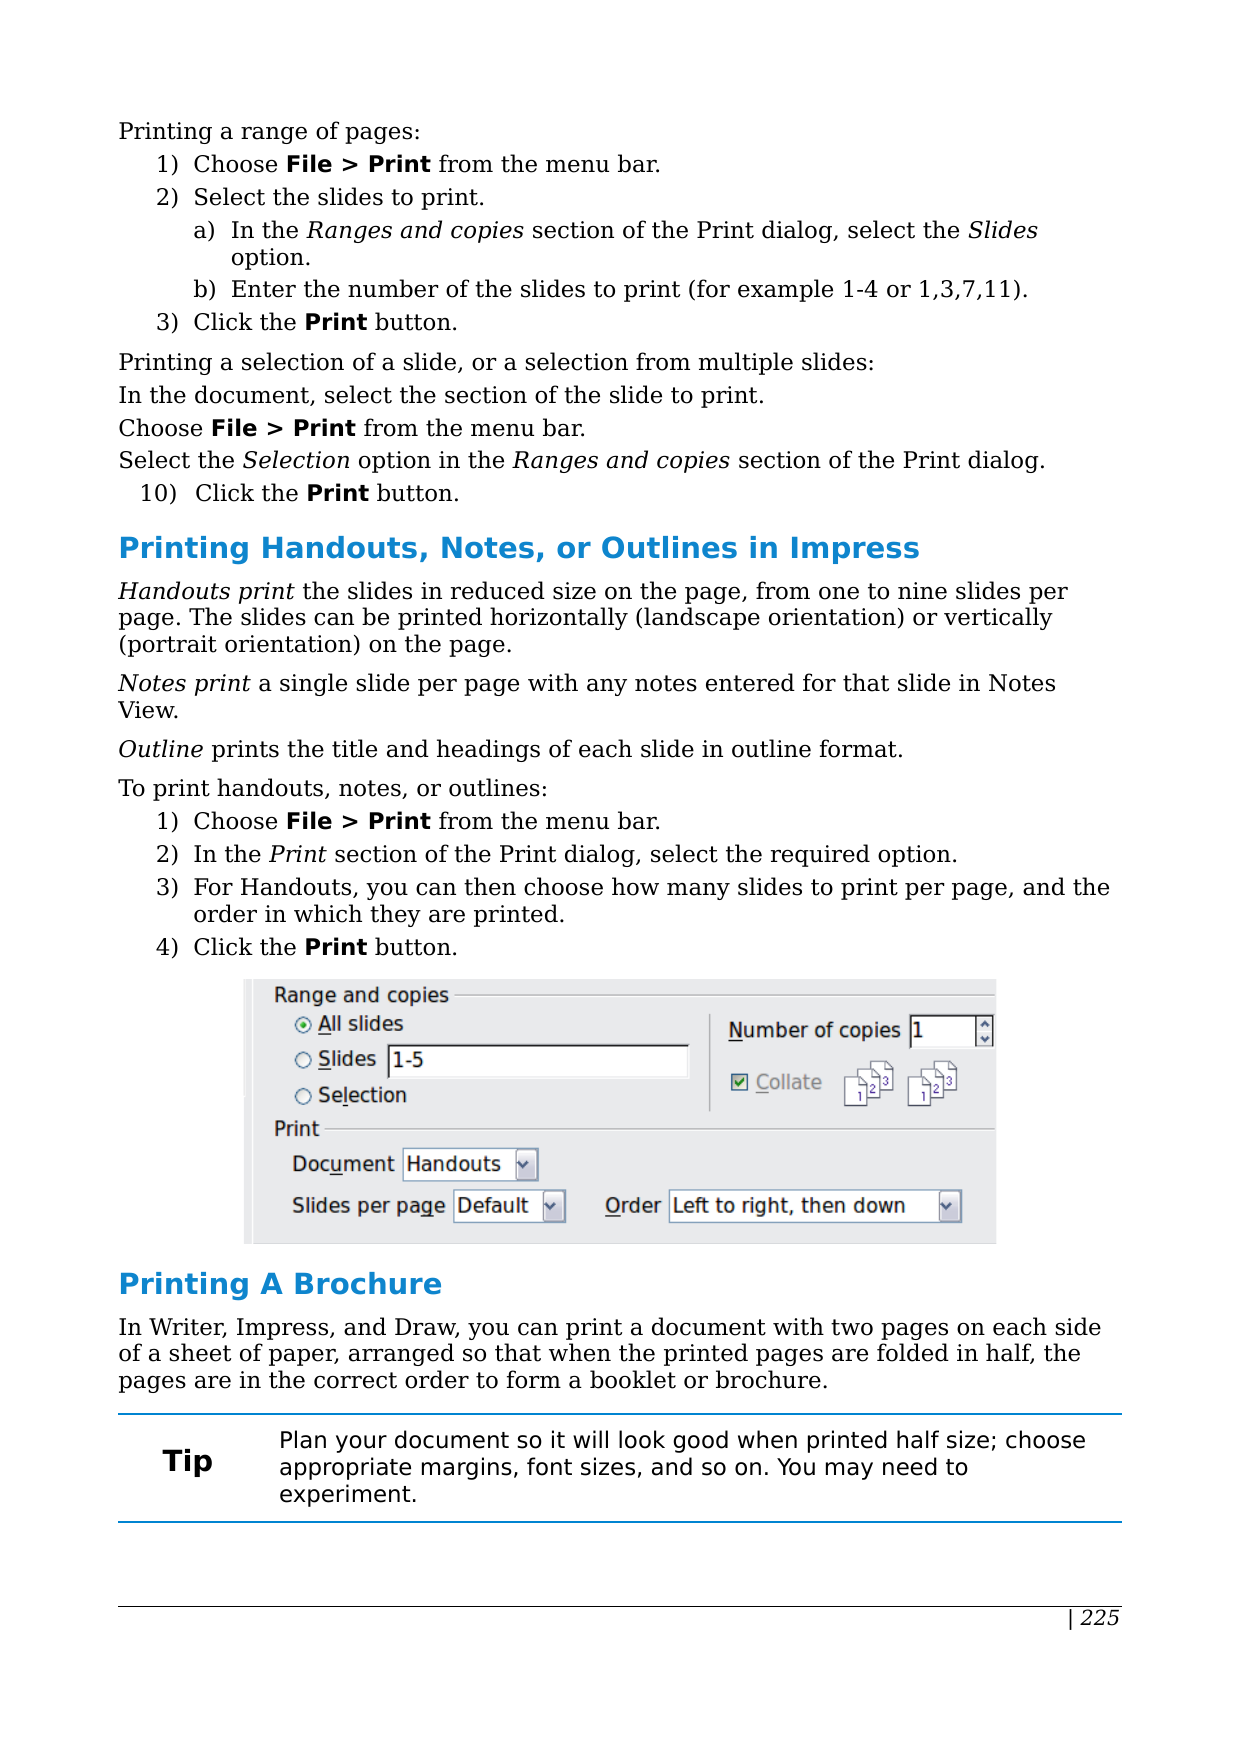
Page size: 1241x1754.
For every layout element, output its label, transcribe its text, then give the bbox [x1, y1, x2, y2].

text In the document, select the section of the slide to print. [118, 382, 1122, 408]
list To print handouts, notes, or outlines: [118, 775, 1122, 802]
text Outline prints the title and headings of each slide in outline format. [118, 736, 1122, 763]
list Click the Print button. [156, 934, 1122, 961]
text Choose File > Print from the menu bar. [118, 415, 1122, 441]
list Enter the number of the slides to print (for example 1-4 or 1,3,7,11). [193, 277, 1122, 303]
subtitle Printing A Brochure [118, 1267, 1122, 1301]
list Printing a selection of a slide, or a selection from multiple slides: [118, 349, 1122, 375]
text Notes print a single slide per page with any notes entered for that slide in Notes View. [118, 670, 1122, 724]
list Select the slides to print. [156, 184, 1122, 211]
table_header Plan your document so it will look good when printed half size; choose appropriate margins, font sizes, and so on. You may need to experiment. [258, 1415, 1122, 1521]
list Choose File > Print from the menu bar. [156, 151, 1122, 178]
text In Writer, Impress, and Draw, you can print a document with two pages on each side of a sheet of paper, arranged so that when the printed pages are folded in half, the pages are in the correct order to form a booklet or brochure. [118, 1314, 1122, 1394]
list For Handouts, you can then choose how many slides to print per page, and the order in which they are printed. [156, 874, 1122, 928]
picture [243, 979, 997, 1244]
text Select the Selection option in the Ranges and copies section of the Print dialog. [118, 448, 1122, 474]
list In the Print section of the Print dialog, select the required option. [156, 841, 1122, 868]
text Handouts print the slides in reduced size on the page, from one to nine slides per page. The slides can be printed horizontally (landscape orientation) or vertically (portrait orientation) on the page. [118, 578, 1122, 658]
list Choose File > Print from the menu bar. [156, 808, 1122, 835]
list Click the Print button. [156, 309, 1122, 336]
list Click the Print button. [177, 481, 1122, 507]
list In the Ranges and copies section of the Print dialog, select the Slides option. [193, 217, 1122, 270]
list Printing a range of pages: [118, 118, 1122, 145]
table_header Tip [118, 1415, 257, 1521]
subtitle Printing Handouts, Notes, or Outlines in Impress [118, 532, 1122, 566]
